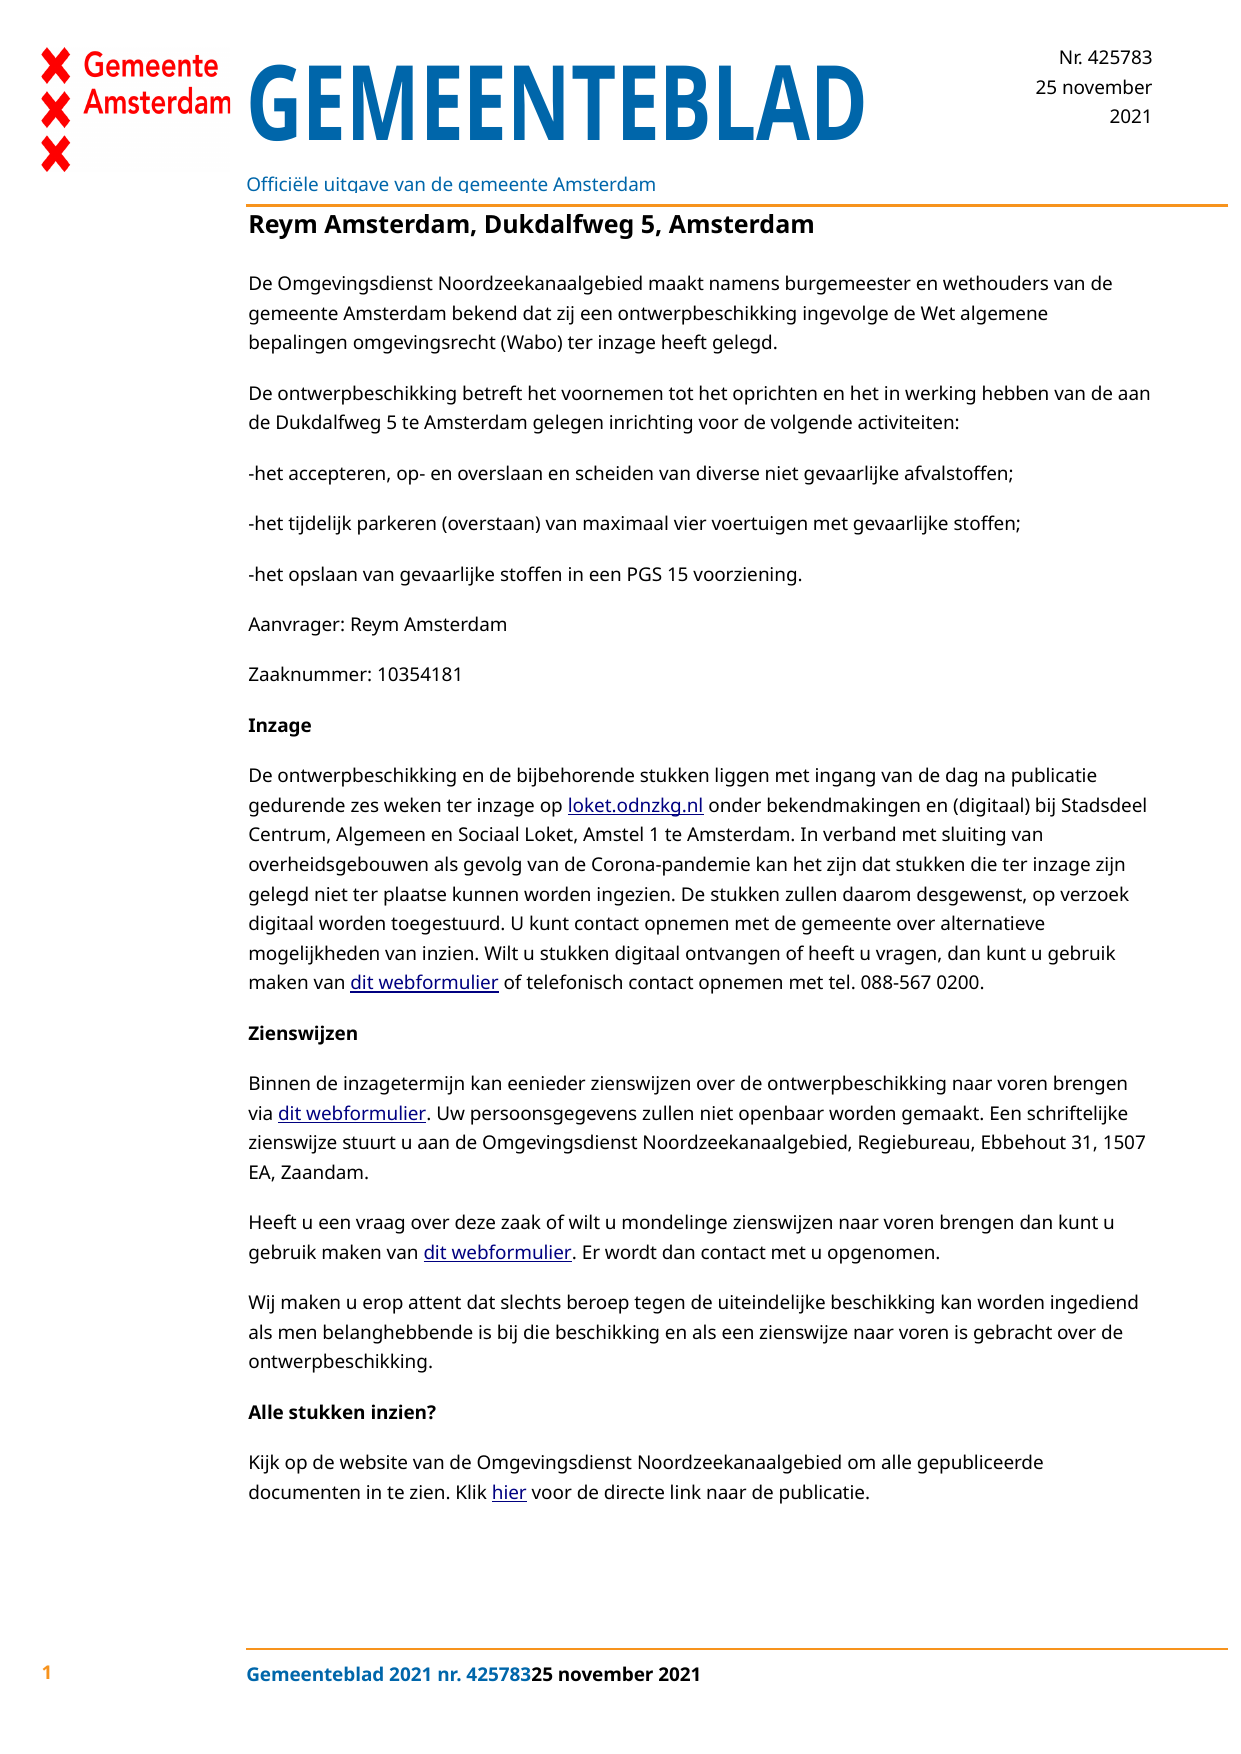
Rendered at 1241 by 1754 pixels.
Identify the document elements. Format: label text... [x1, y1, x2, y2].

text Heeft u een vraag over deze zaak of wilt u mondelinge zienswijzen naar voren brengen dan kunt u gebruik maken van dit webformulier. Er wordt dan contact met u opgenomen. [248, 1209, 1152, 1265]
text Kijk op de website van de Omgevingsdienst Noordzeekanaalgebied om alle gepubliceerde documenten in te zien. Klik hier voor de directe link naar de publicatie. [248, 1449, 1152, 1505]
text De ontwerpbeschikking betreft het voornemen tot het oprichten en het in werking hebben van de aan de Dukdalfweg 5 te Amsterdam gelegen inrichting voor de volgende activiteiten: [248, 380, 1152, 435]
text Reym Amsterdam, Dukdalfweg 5, Amsterdam [248, 207, 1152, 241]
text De ontwerpbeschikking en de bijbehorende stukken liggen met ingang van de dag na publicatie gedurende zes weken ter inzage op loket.odnzkg.nl onder bekendmakingen en (digitaal) bij Stadsdeel Centrum, Algemeen en Sociaal Loket, Amstel 1 te Amsterdam. In verband met sluiting van overheidsgebouwen als gevolg van de Corona-pandemie kan het zijn dat stukken die ter inzage zijn gelegd niet ter plaatse kunnen worden ingezien. De stukken zullen daarom desgewenst, op verzoek digitaal worden toegestuurd. U kunt contact opnemen met de gemeente over alternatieve mogelijkheden van inzien. Wilt u stukken digitaal ontvangen of heeft u vragen, dan kunt u gebruik maken van dit webformulier of telefonisch contact opnemen met tel. 088-567 0200. [248, 762, 1152, 995]
text Binnen de inzagetermijn kan eenieder zienswijzen over de ontwerpbeschikking naar voren brengen via dit webformulier. Uw persoonsgegevens zullen niet openbaar worden gemaakt. Een schriftelijke zienswijze stuurt u aan de Omgevingsdienst Noordzeekanaalgebied, Regiebureau, Ebbehout 31, 1507 EA, Zaandam. [248, 1070, 1152, 1185]
text Zaaknummer: 10354181 [248, 662, 1152, 687]
text -het opslaan van gevaarlijke stoffen in een PGS 15 voorziening. [248, 561, 1152, 586]
text Zienswijzen [248, 1020, 1152, 1046]
picture [41, 47, 231, 172]
text -het accepteren, op- en overslaan en scheiden van diverse niet gevaarlijke afvalstoffen; [248, 460, 1152, 486]
text Aanvrager: Reym Amsterdam [248, 611, 1152, 637]
text Alle stukken inzien? [248, 1399, 1152, 1425]
text De Omgevingsdienst Noordzeekanaalgebied maakt namens burgemeester en wethouders van de gemeente Amsterdam bekend dat zij een ontwerpbeschikking ingevolge de Wet algemene bepalingen omgevingsrecht (Wabo) ter inzage heeft gelegd. [248, 270, 1152, 355]
text Inzage [248, 712, 1152, 738]
text -het tijdelijk parkeren (overstaan) van maximaal vier voertuigen met gevaarlijke stoffen; [248, 510, 1152, 536]
text Wij maken u erop attent dat slechts beroep tegen de uiteindelijke beschikking kan worden ingediend als men belanghebbende is bij die beschikking en als een zienswijze naar voren is gebracht over de ontwerpbeschikking. [248, 1289, 1152, 1374]
